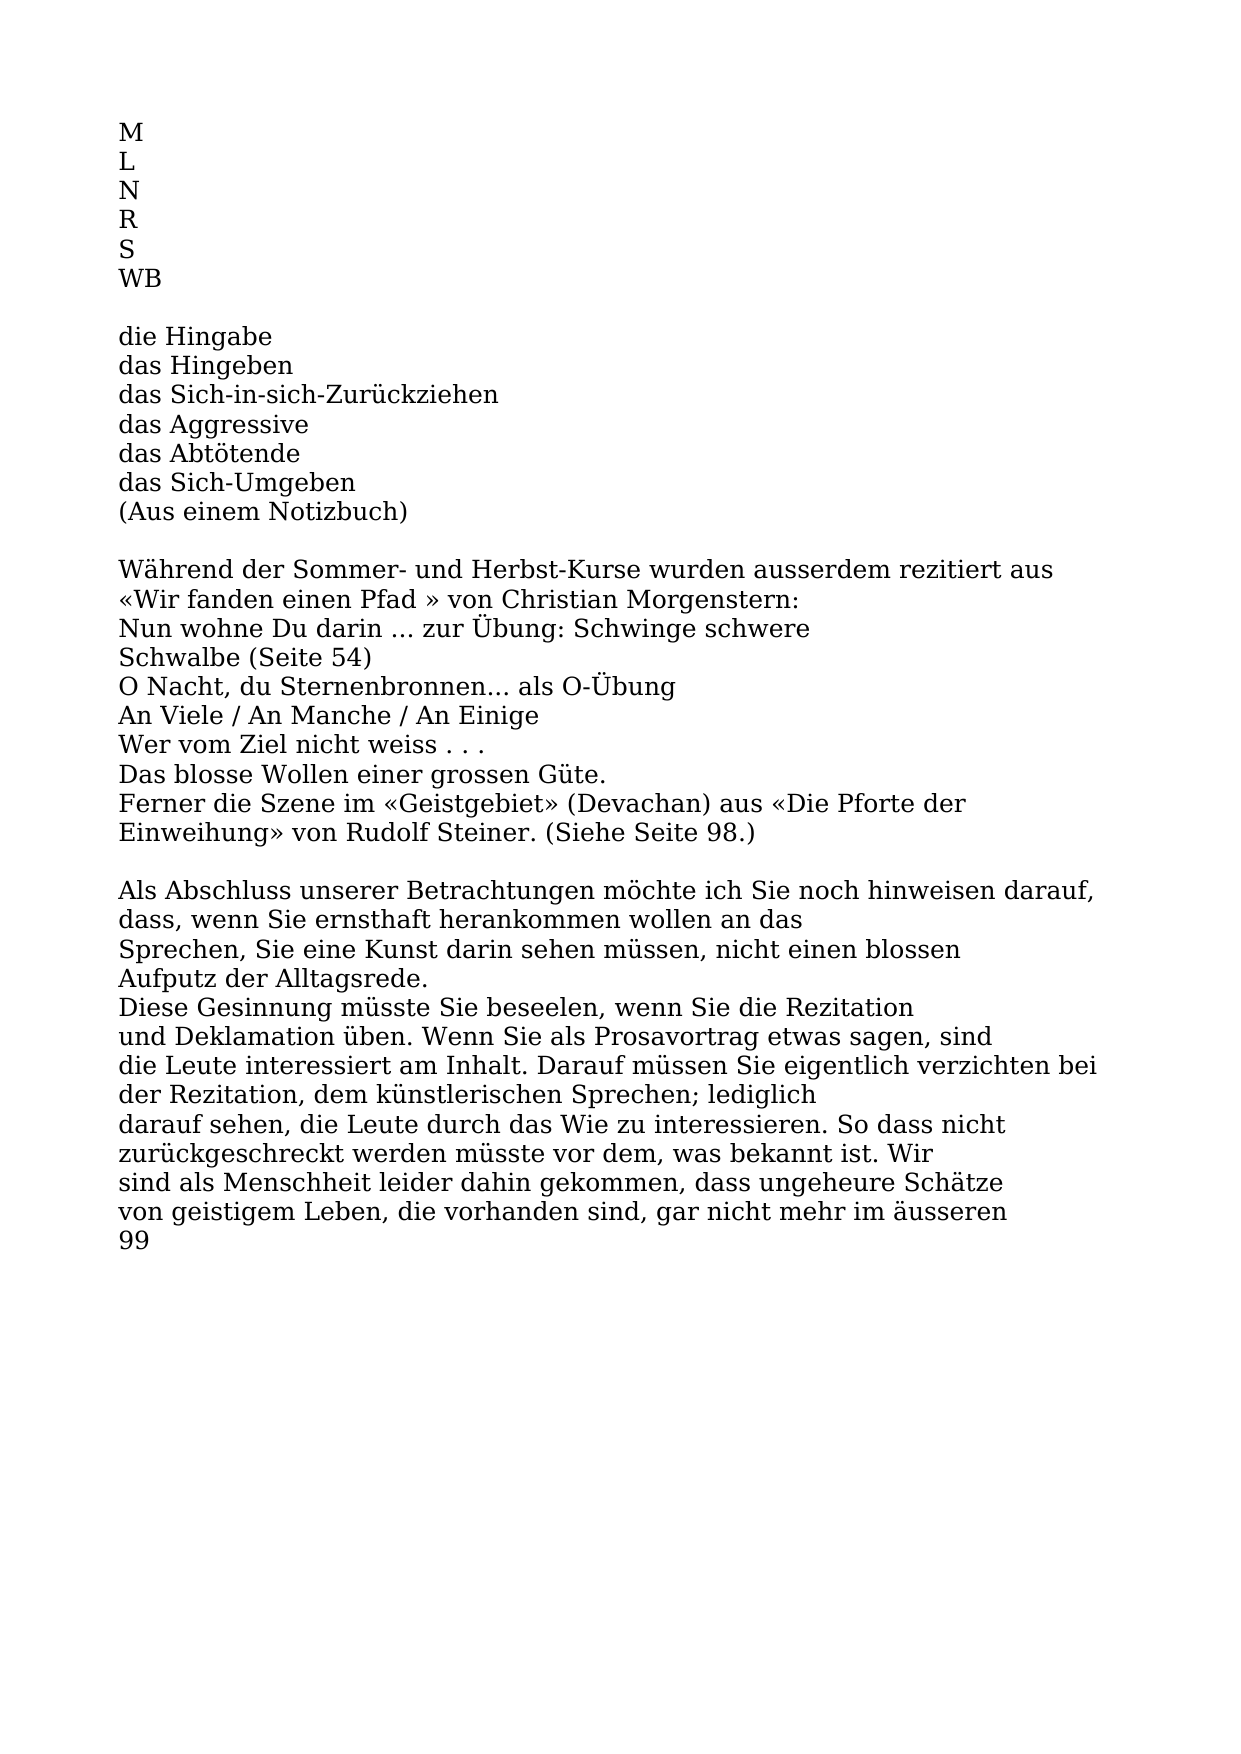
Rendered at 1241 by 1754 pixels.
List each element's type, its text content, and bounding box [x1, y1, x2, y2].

text das Hingeben [118, 351, 1122, 381]
text Das blosse Wollen einer grossen Güte. [118, 760, 1122, 789]
text die Hingabe [118, 322, 1122, 351]
text (Aus einem Notizbuch) [118, 497, 1122, 526]
text L [118, 147, 1122, 176]
text Nun wohne Du darin ... zur Übung: Schwinge schwere [118, 614, 1122, 643]
text R [118, 206, 1122, 235]
text 99 [118, 1226, 1122, 1256]
text Diese Gesinnung müsste Sie beseelen, wenn Sie die Rezitation [118, 993, 1122, 1022]
text sind als Menschheit leider dahin gekommen, dass ungeheure Schätze [118, 1168, 1122, 1197]
text die Leute interessiert am Inhalt. Darauf müssen Sie eigentlich verzichten bei der Rezitation, dem künstlerischen Sprechen; lediglich [118, 1051, 1122, 1110]
text Wer vom Ziel nicht weiss . . . [118, 731, 1122, 760]
text Sprechen, Sie eine Kunst darin sehen müssen, nicht einen blossen [118, 935, 1122, 964]
text und Deklamation üben. Wenn Sie als Prosavortrag etwas sagen, sind [118, 1022, 1122, 1051]
text Einweihung» von Rudolf Steiner. (Siehe Seite 98.) [118, 818, 1122, 847]
text Schwalbe (Seite 54) [118, 643, 1122, 672]
text das Aggressive [118, 410, 1122, 439]
text Als Abschluss unserer Betrachtungen möchte ich Sie noch hinweisen darauf, dass, wenn Sie ernsthaft herankommen wollen an das [118, 876, 1122, 935]
text Ferner die Szene im «Geistgebiet» (Devachan) aus «Die Pforte der [118, 789, 1122, 818]
text von geistigem Leben, die vorhanden sind, gar nicht mehr im äusseren [118, 1197, 1122, 1226]
text darauf sehen, die Leute durch das Wie zu interessieren. So dass nicht [118, 1110, 1122, 1139]
text zurückgeschreckt werden müsste vor dem, was bekannt ist. Wir [118, 1139, 1122, 1168]
text das Sich-in-sich-Zurückziehen [118, 381, 1122, 410]
text N [118, 176, 1122, 206]
text Während der Sommer- und Herbst-Kurse wurden ausserdem rezitiert aus «Wir fanden einen Pfad » von Christian Morgenstern: [118, 556, 1122, 614]
text WB [118, 264, 1122, 293]
text das Sich-Umgeben [118, 468, 1122, 497]
text O Nacht, du Sternenbronnen... als O-Übung [118, 672, 1122, 701]
text M [118, 118, 1122, 147]
text An Viele / An Manche / An Einige [118, 701, 1122, 731]
text das Abtötende [118, 439, 1122, 468]
text S [118, 235, 1122, 264]
text Aufputz der Alltagsrede. [118, 964, 1122, 993]
